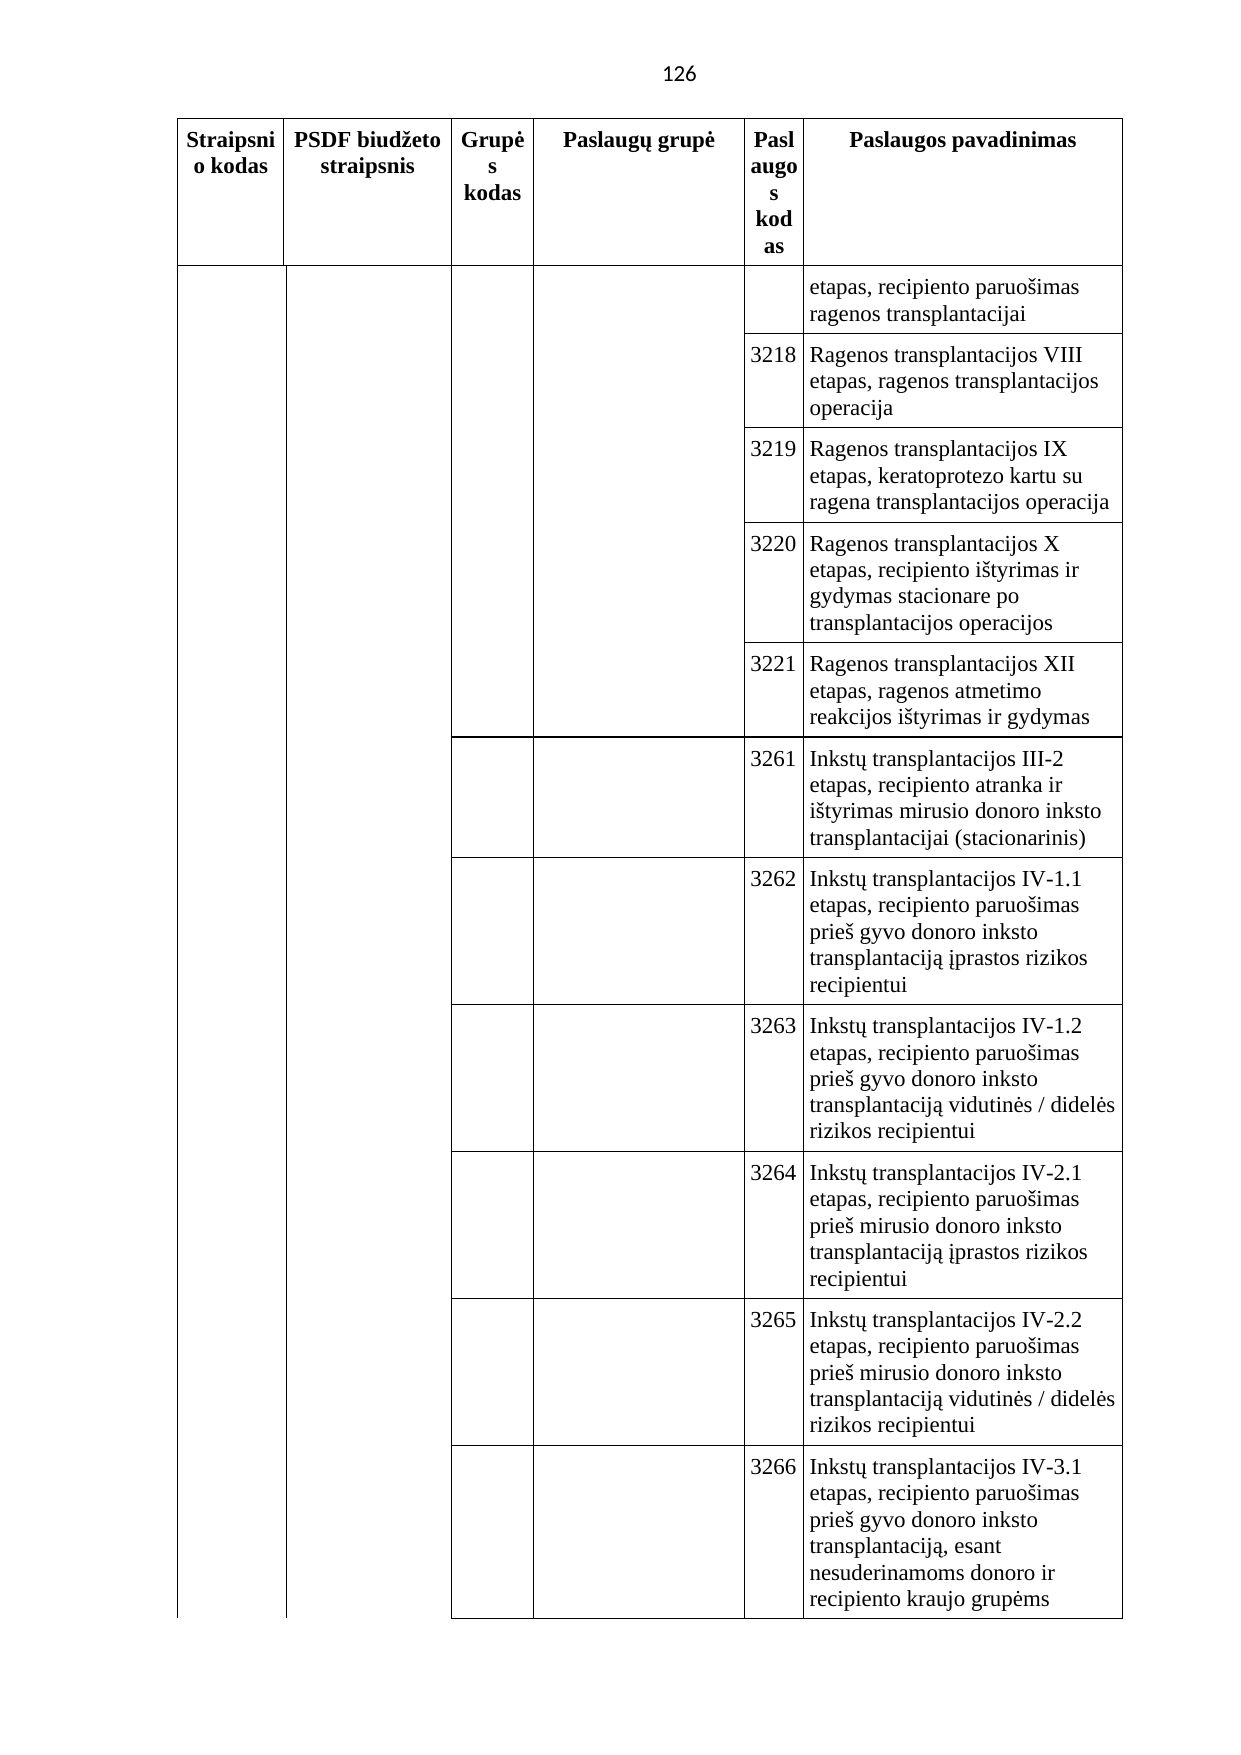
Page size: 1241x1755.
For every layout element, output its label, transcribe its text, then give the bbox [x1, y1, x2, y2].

table_cell [178, 1298, 286, 1445]
table_cell 3264 [745, 1152, 803, 1298]
table_cell [287, 736, 451, 857]
table_cell 3221 [745, 643, 803, 736]
table_cell [178, 1445, 286, 1618]
table_cell [287, 857, 451, 1004]
table_cell [178, 736, 286, 857]
table_cell [178, 522, 286, 642]
table_header PSDF biudžeto straipsnis [284, 119, 451, 265]
table_header Paslaugos pavadinimas [804, 119, 1122, 265]
table_cell [452, 1299, 533, 1445]
table_cell [287, 333, 451, 427]
table_cell Inkstų transplantacijos IV-1.1 etapas, recipiento paruošimas prieš gyvo donoro inksto transplantaciją įprastos rizikos recipientui [804, 858, 1122, 1004]
table_cell 3218 [745, 334, 803, 427]
table_cell [452, 738, 533, 857]
table_cell [452, 1446, 533, 1618]
table_header Paslaugos kodas [745, 119, 803, 265]
table_cell [534, 1446, 744, 1618]
table_cell 3219 [745, 428, 803, 522]
table_cell Ragenos transplantacijos XII etapas, ragenos atmetimo reakcijos ištyrimas ir gydymas [804, 643, 1122, 736]
table_cell [534, 858, 744, 1004]
table_cell [178, 642, 286, 736]
table_cell 3261 [745, 738, 803, 857]
table_cell [745, 266, 803, 333]
table_cell 3265 [745, 1299, 803, 1445]
table_cell Ragenos transplantacijos VIII etapas, ragenos transplantacijos operacija [804, 334, 1122, 427]
table_cell [287, 1445, 451, 1618]
table_cell Inkstų transplantacijos IV-2.2 etapas, recipiento paruošimas prieš mirusio donoro inksto transplantaciją vidutinės / didelės rizikos recipientui [804, 1299, 1122, 1445]
table_cell [287, 266, 451, 333]
table_cell 3262 [745, 858, 803, 1004]
table_cell [452, 266, 533, 736]
table_header Grupės kodas [452, 119, 533, 265]
table_cell [534, 266, 744, 736]
table_cell [178, 1151, 286, 1298]
table_cell [452, 858, 533, 1004]
table_cell [178, 427, 286, 522]
table_cell etapas, recipiento paruošimas ragenos transplantacijai [804, 266, 1122, 333]
table_cell [534, 738, 744, 857]
table_cell [178, 333, 286, 427]
table_cell 3263 [745, 1005, 803, 1151]
table_header Straipsnio kodas [178, 119, 283, 265]
table_cell 3266 [745, 1446, 803, 1618]
table_header Paslaugų grupė [534, 119, 744, 265]
table_cell [534, 1152, 744, 1298]
table_cell 3220 [745, 523, 803, 642]
table_cell [534, 1299, 744, 1445]
table_cell [287, 1298, 451, 1445]
table_cell Inkstų transplantacijos IV-3.1 etapas, recipiento paruošimas prieš gyvo donoro inksto transplantaciją, esant nesuderinamoms donoro ir recipiento kraujo grupėms [804, 1446, 1122, 1618]
table_cell Inkstų transplantacijos III-2 etapas, recipiento atranka ir ištyrimas mirusio donoro inksto transplantacijai (stacionarinis) [804, 738, 1122, 857]
table_cell [178, 266, 286, 333]
table_cell [287, 522, 451, 642]
table_cell [287, 1004, 451, 1151]
table_cell [287, 427, 451, 522]
table_cell Ragenos transplantacijos X etapas, recipiento ištyrimas ir gydymas stacionare po transplantacijos operacijos [804, 523, 1122, 642]
table_cell [452, 1152, 533, 1298]
table_cell [452, 1005, 533, 1151]
table_cell Inkstų transplantacijos IV-1.2 etapas, recipiento paruošimas prieš gyvo donoro inksto transplantaciją vidutinės / didelės rizikos recipientui [804, 1005, 1122, 1151]
table_cell Ragenos transplantacijos IX etapas, keratoprotezo kartu su ragena transplantacijos operacija [804, 428, 1122, 522]
table_cell [178, 857, 286, 1004]
table_cell [287, 1151, 451, 1298]
table_cell Inkstų transplantacijos IV-2.1 etapas, recipiento paruošimas prieš mirusio donoro inksto transplantaciją įprastos rizikos recipientui [804, 1152, 1122, 1298]
table_cell [178, 1004, 286, 1151]
table_cell [534, 1005, 744, 1151]
table_cell [287, 642, 451, 736]
